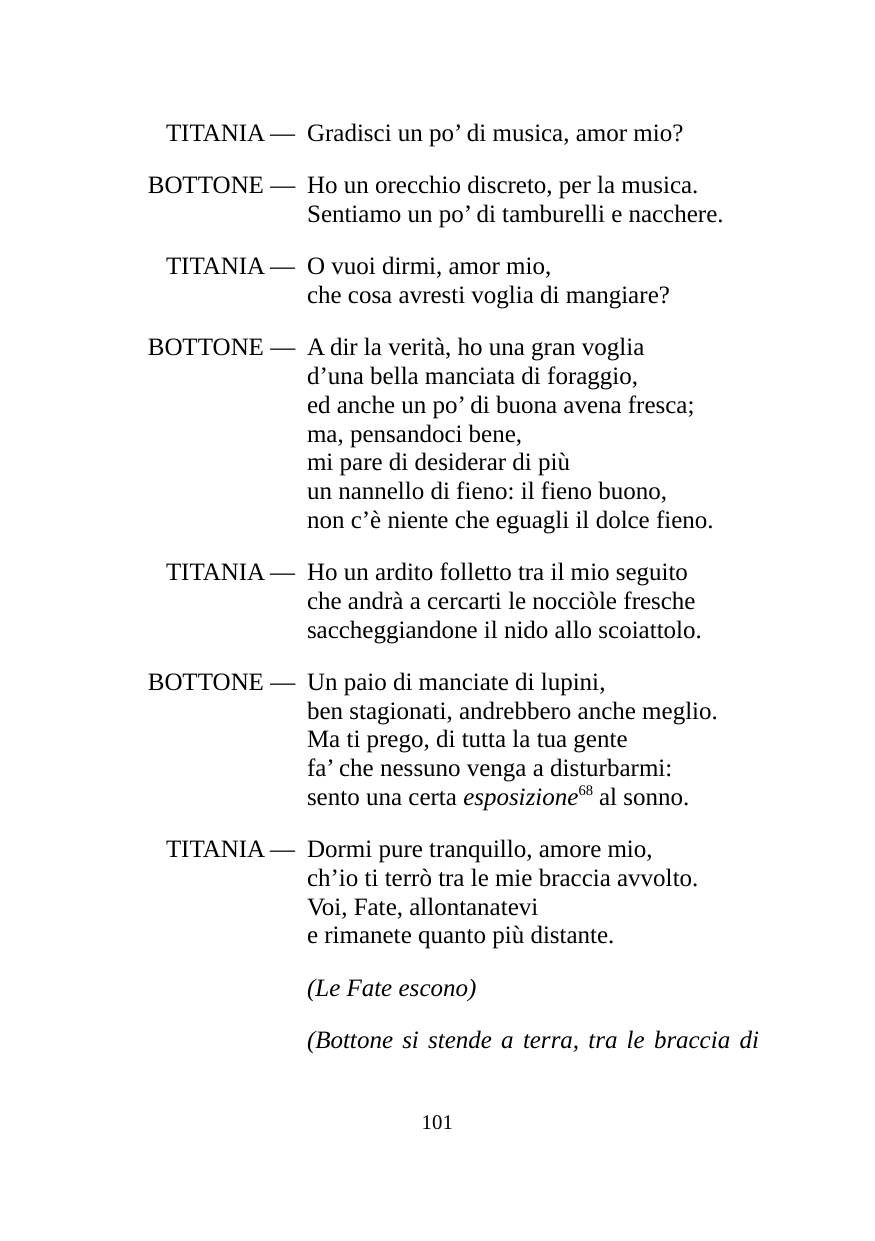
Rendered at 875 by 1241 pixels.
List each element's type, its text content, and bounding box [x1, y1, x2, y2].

table_cell Un paio di manciate di lupini, ben stagionati, andrebbero anche meglio. Ma ti prego, di tutta la tua gente fa’ che nessuno venga a disturbarmi: sento una certa esposizione al sonno. [301, 655, 768, 822]
table_cell BOTTONE — [106, 655, 301, 822]
table_cell (Bottone si stende a terra, tra le braccia di [301, 1013, 768, 1066]
table_cell Dormi pure tranquillo, amore mio, ch’io ti terrò tra le mie braccia avvolto. Voi, Fate, allontanatevi e rimanete quanto più distante. [301, 823, 768, 961]
table_cell TITANIA — [106, 545, 301, 655]
table_cell BOTTONE — [106, 159, 301, 239]
table_cell TITANIA — [106, 240, 301, 321]
table_cell TITANIA — [106, 106, 301, 158]
table_cell A dir la verità, ho una gran voglia d’una bella manciata di foraggio, ed anche un po’ di buona avena fresca; ma, pensandoci bene, mi pare di desiderar di più un nannello di fieno: il fieno buono, non c’è niente che eguagli il dolce fieno. [301, 321, 768, 545]
table_cell Gradisci un po’ di musica, amor mio? [301, 106, 768, 158]
table_cell BOTTONE — [106, 321, 301, 545]
table_cell Ho un ardito folletto tra il mio seguito che andrà a cercarti le nocciòle fresche saccheggiandone il nido allo scoiattolo. [301, 545, 768, 655]
table_cell O vuoi dirmi, amor mio, che cosa avresti voglia di mangiare? [301, 240, 768, 321]
table_cell TITANIA — [106, 823, 301, 1066]
table_cell (Le Fate escono) [301, 961, 768, 1013]
table_cell Ho un orecchio discreto, per la musica. Sentiamo un po’ di tamburelli e nacchere. [301, 159, 768, 239]
